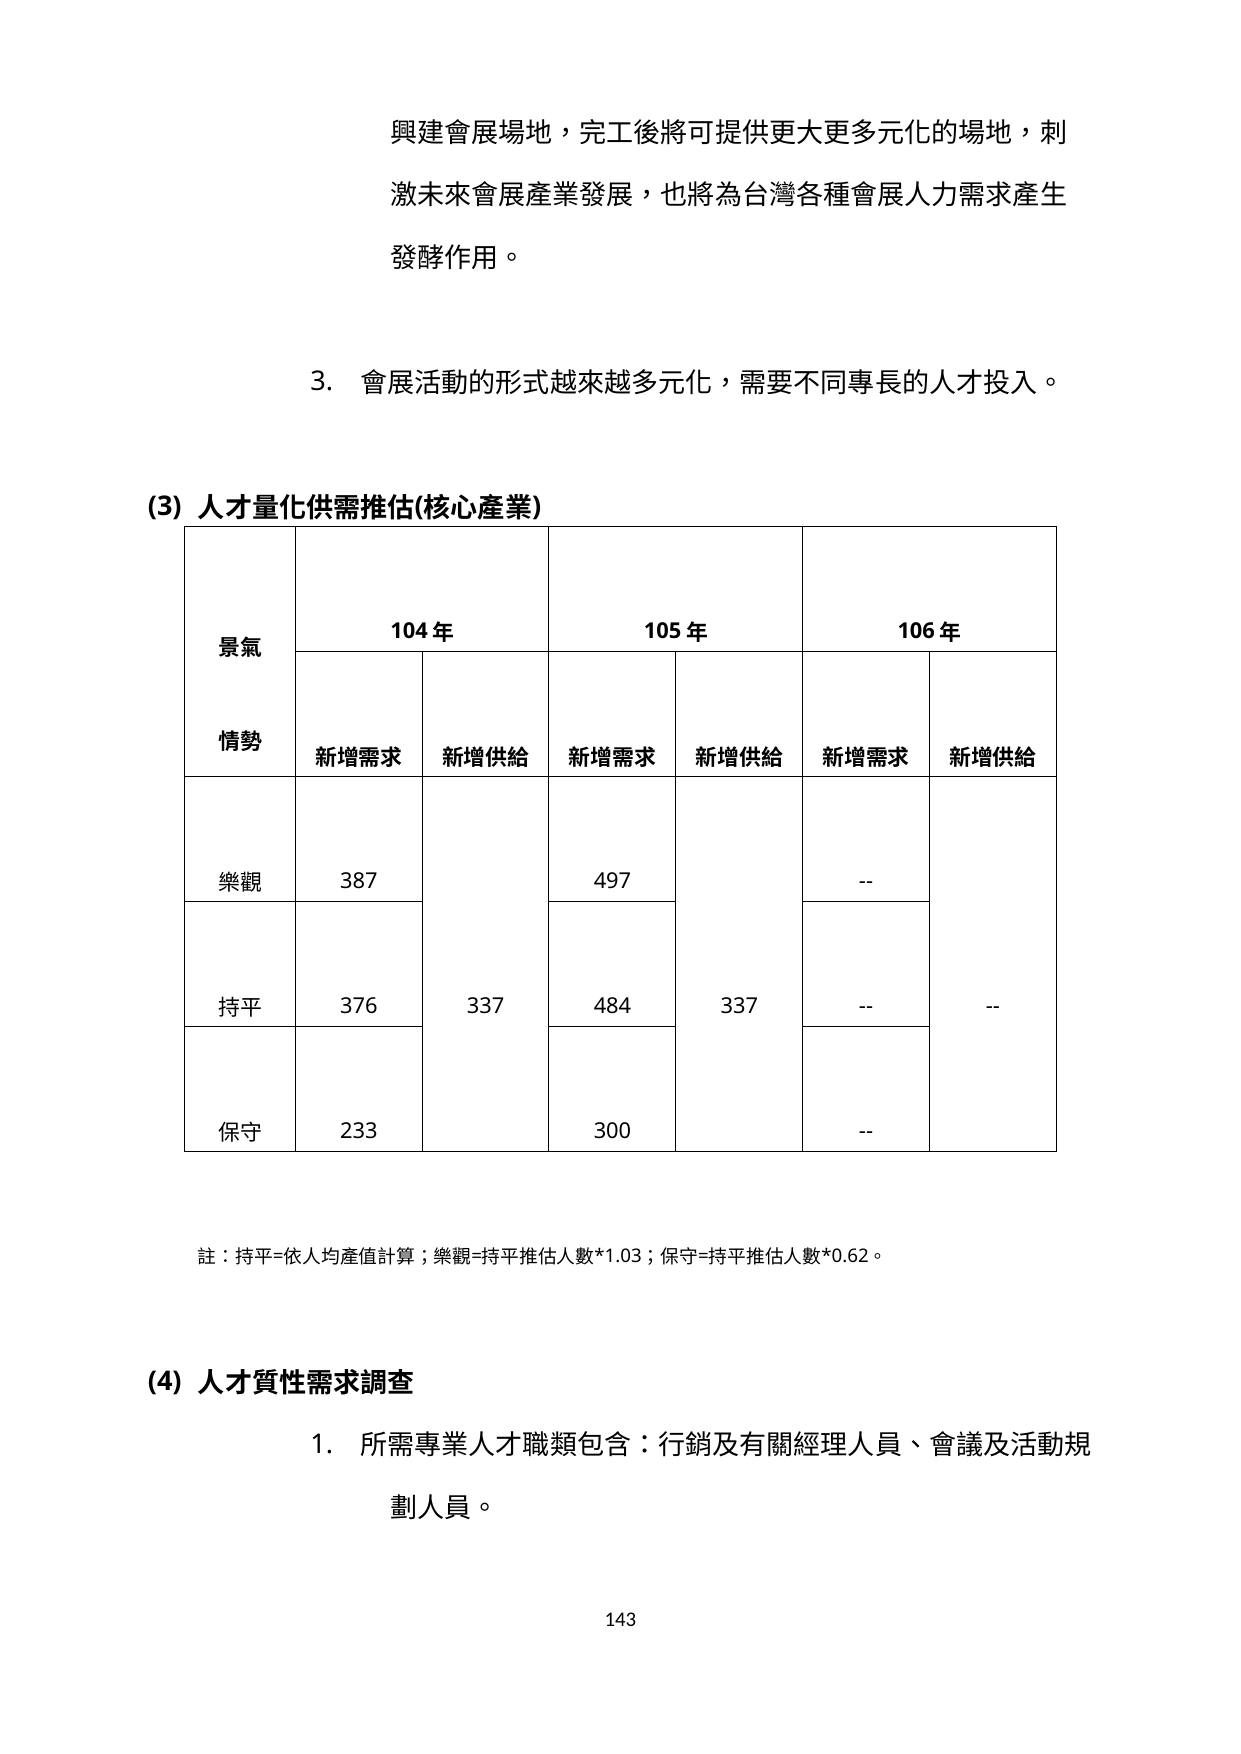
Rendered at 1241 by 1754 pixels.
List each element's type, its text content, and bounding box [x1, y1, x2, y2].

list 所需專業人才職類包含：行銷及有關經理人員、會議及活動規劃人員。 [310, 1401, 1092, 1526]
table_cell -- [930, 777, 1056, 1151]
table_cell 新增供給 [423, 652, 548, 776]
table_cell 387 [296, 777, 422, 901]
table_cell -- [803, 1027, 929, 1151]
table_cell -- [803, 902, 929, 1026]
list 人才量化供需推估(核心產業) [148, 464, 1092, 526]
table_cell 300 [549, 1027, 675, 1151]
table_cell 樂觀 [185, 777, 295, 901]
table_header 景氣 情勢 [185, 527, 295, 776]
table_cell 新增需求 [549, 652, 675, 776]
list 興建會展場地，完工後將可提供更大更多元化的場地，刺激未來會展產業發展，也將為台灣各種會展人力需求產生發酵作用。 [310, 89, 1092, 276]
text 註：持平=依人均產值計算；樂觀=持平推估人數*1.03；保守=持平推估人數*0.62。 [198, 1214, 1063, 1276]
table_cell 新增供給 [930, 652, 1056, 776]
table_cell 233 [296, 1027, 422, 1151]
table_cell -- [803, 777, 929, 901]
table_cell 持平 [185, 902, 295, 1026]
table_header 106年 [803, 527, 1056, 651]
list 會展活動的形式越來越多元化，需要不同專長的人才投入。 [310, 339, 1092, 401]
table_cell 497 [549, 777, 675, 901]
table_cell 337 [676, 777, 802, 1151]
table_cell 新增需求 [296, 652, 422, 776]
table_cell 新增供給 [676, 652, 802, 776]
table_cell 新增需求 [803, 652, 929, 776]
table_cell 376 [296, 902, 422, 1026]
table_header 104年 [296, 527, 548, 651]
table_cell 保守 [185, 1027, 295, 1151]
table_cell 337 [423, 777, 548, 1151]
table_header 105年 [549, 527, 802, 651]
list 人才質性需求調查 [148, 1339, 1092, 1401]
table_cell 484 [549, 902, 675, 1026]
